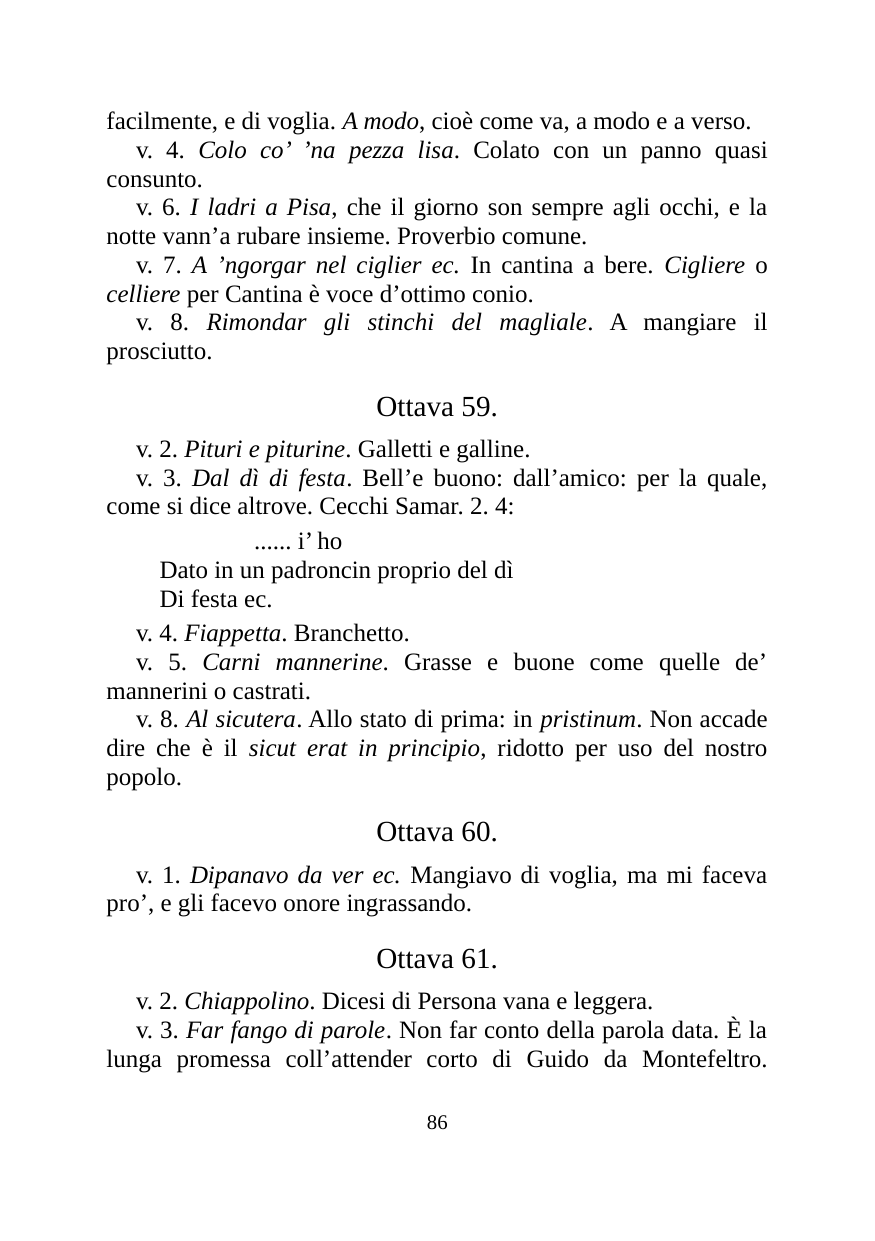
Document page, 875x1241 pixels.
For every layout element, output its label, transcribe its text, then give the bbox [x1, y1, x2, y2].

text facilmente, e di voglia. A modo, cioè come va, a modo e a verso. [106, 106, 768, 135]
text v. 2. Pituri e piturine. Galletti e galline. [106, 434, 768, 463]
subtitle Ottava 59. [106, 389, 768, 422]
text v. 3. Dal dì di festa. Bell’e buono: dall’amico: per la quale, come si dice altrove. Cecchi Samar. 2. 4: [106, 463, 768, 520]
text v. 2. Chiappolino. Dicesi di Persona vana e leggera. [106, 986, 768, 1015]
subtitle Ottava 60. [106, 814, 768, 848]
text v. 7. A ’ngorgar nel ciglier ec. In cantina a bere. Cigliere o celliere per Cantina è voce d’ottimo conio. [106, 250, 768, 307]
text ...... i’ ho Dato in un padroncin proprio del dì Di festa ec. [159, 526, 768, 612]
text v. 4. Fiappetta. Branchetto. [106, 618, 768, 647]
text v. 4. Colo co’ ’na pezza lisa. Colato con un panno quasi consunto. [106, 135, 768, 192]
text v. 8. Al sicutera. Allo stato di prima: in pristinum. Non accade dire che è il sicut erat in principio, ridotto per uso del nostro popolo. [106, 704, 768, 791]
text v. 6. I ladri a Pisa, che il giorno son sempre agli occhi, e la notte vann’a rubare insieme. Proverbio comune. [106, 192, 768, 250]
text v. 1. Dipanavo da ver ec. Mangiavo di voglia, ma mi faceva pro’, e gli facevo onore ingrassando. [106, 860, 768, 917]
subtitle Ottava 61. [106, 941, 768, 974]
text v. 5. Carni mannerine. Grasse e buone come quelle de’ mannerini o castrati. [106, 647, 768, 704]
text v. 3. Far fango di parole. Non far conto della parola data. È la lunga promessa coll’attender corto di Guido da Montefeltro. [106, 1015, 768, 1072]
text v. 8. Rimondar gli stinchi del magliale. A mangiare il prosciutto. [106, 307, 768, 365]
